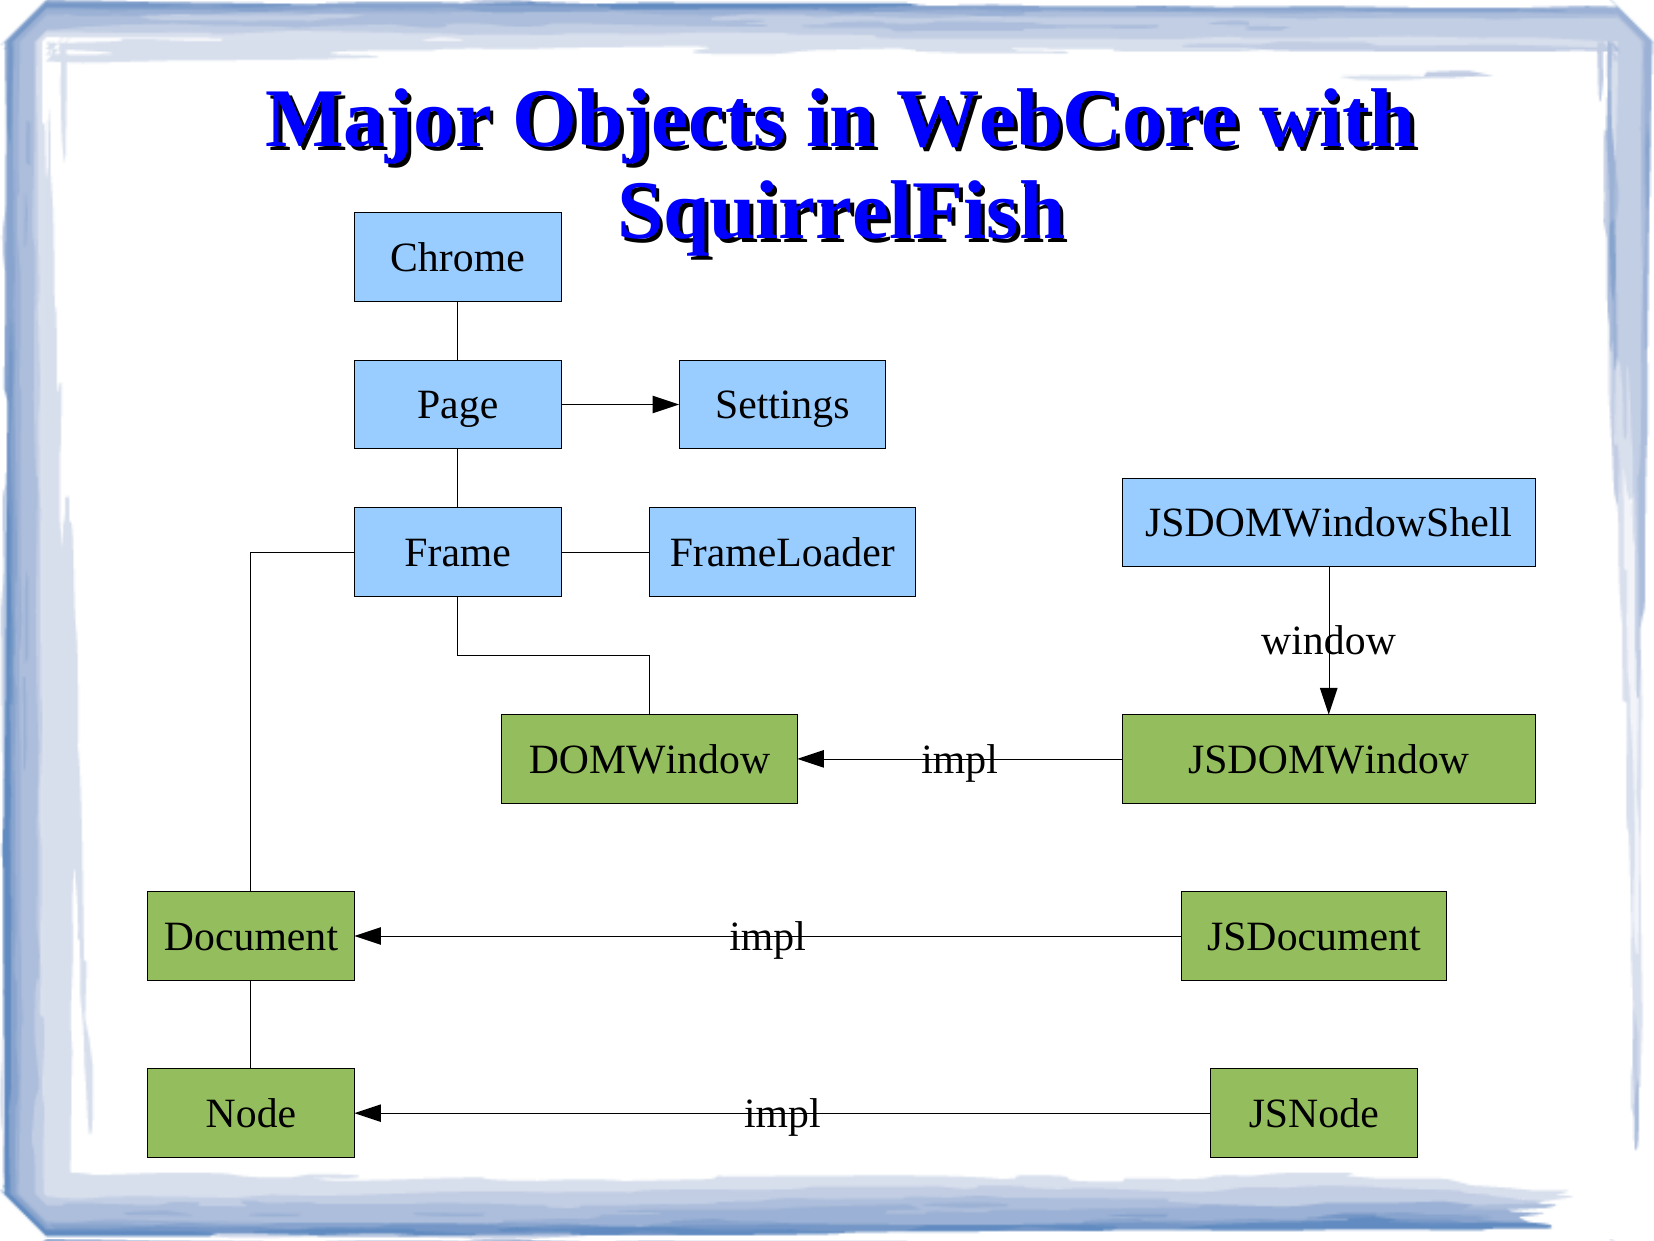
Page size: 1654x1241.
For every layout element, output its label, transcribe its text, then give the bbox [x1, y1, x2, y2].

text_box JSDOMWindow [1122, 714, 1536, 804]
text_box JSDOMWindowShell [1122, 478, 1536, 567]
text_box FrameLoader [649, 507, 916, 597]
text_box Settings [679, 360, 886, 449]
text_box Frame [354, 507, 562, 597]
text_box JSNode [1210, 1068, 1418, 1158]
text_box Node [147, 1068, 355, 1158]
text_box DOMWindow [501, 714, 798, 804]
text_box JSDocument [1181, 891, 1447, 981]
text_box Major Objects in WebCore with SquirrelFish [118, 64, 1565, 265]
text_box Chrome [354, 265, 562, 302]
text_box Page [354, 360, 562, 449]
text_box Document [147, 891, 355, 981]
picture [0, 0, 1654, 1241]
